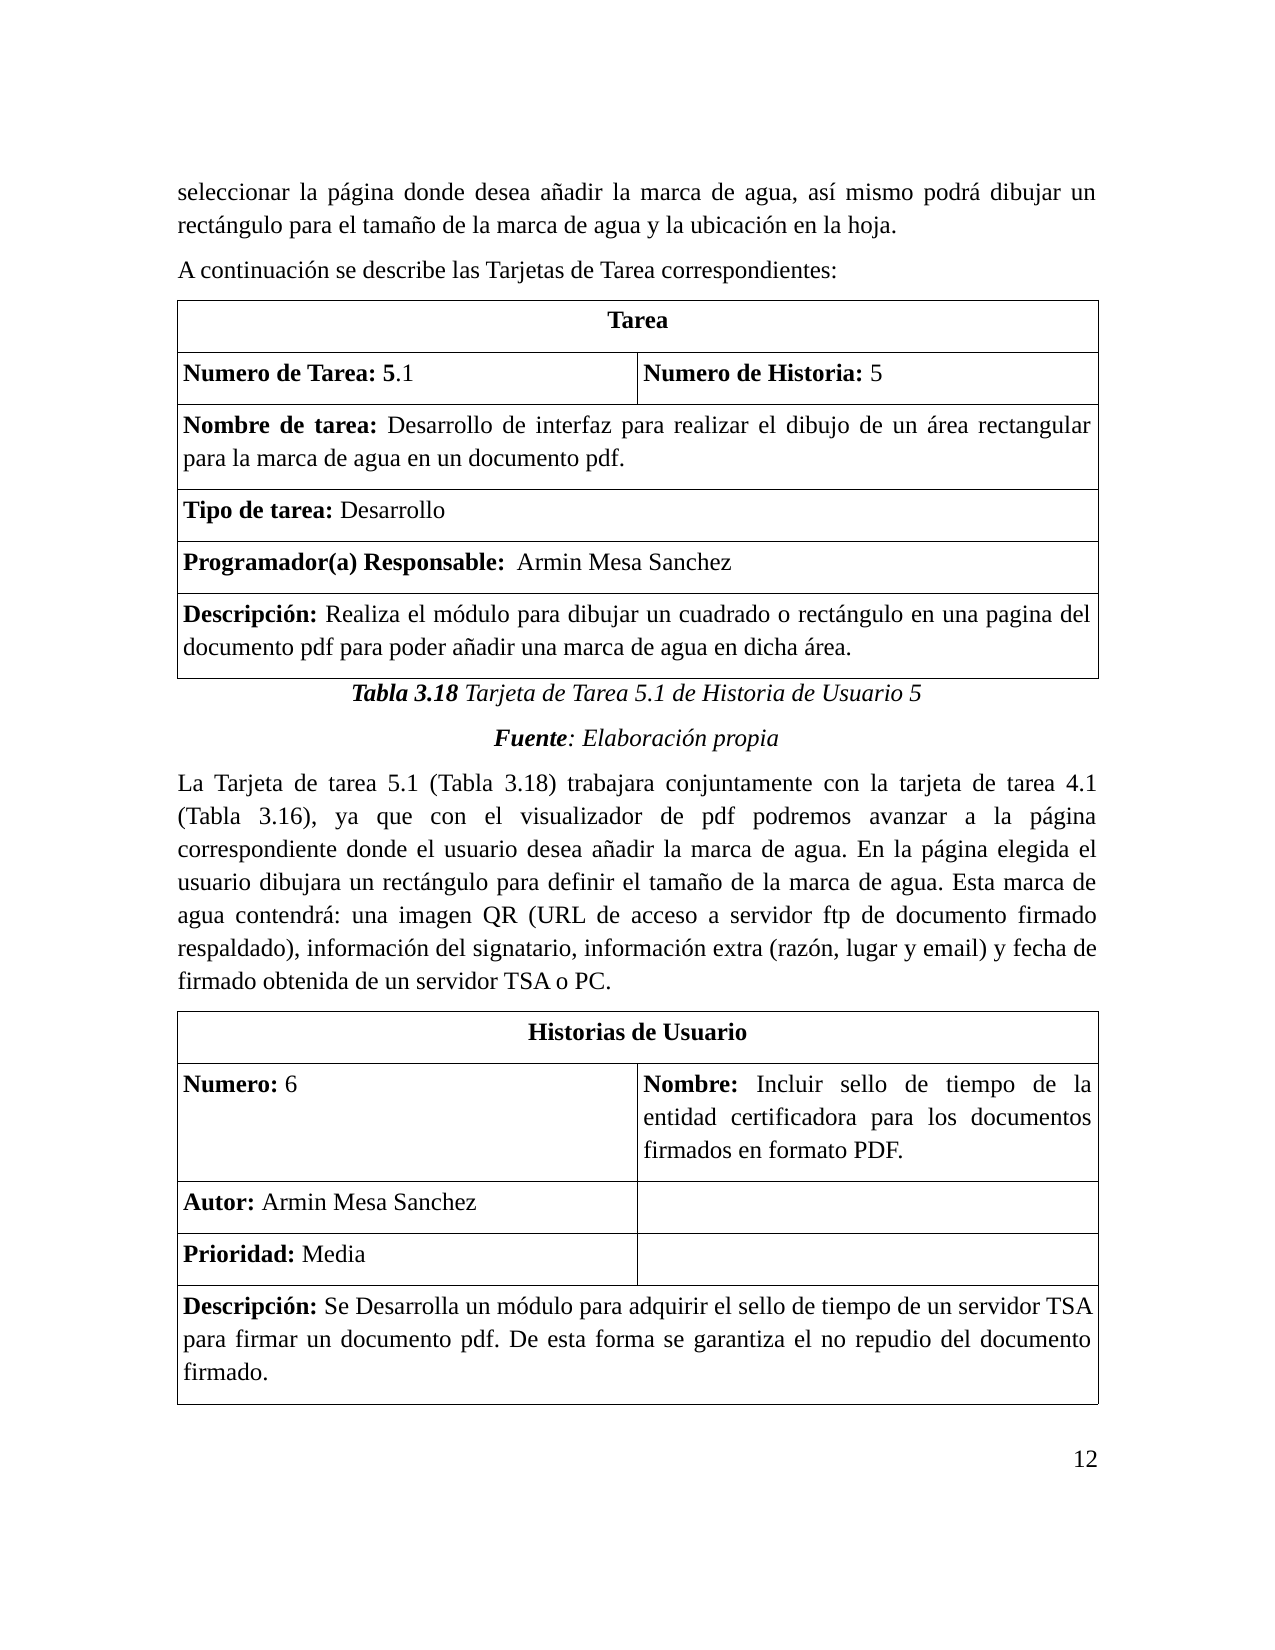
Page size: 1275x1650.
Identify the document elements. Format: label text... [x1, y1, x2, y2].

table_cell [638, 1182, 1098, 1233]
table_header Historias de Usuario [178, 1012, 1098, 1063]
text A continuación se describe las Tarjetas de Tarea correspondientes: [177, 255, 1098, 284]
table_cell Numero: 6 [178, 1064, 637, 1181]
table_cell Numero de Historia: 5 [638, 353, 1098, 404]
table_cell Numero de Tarea: 5.1 [178, 353, 637, 404]
table_cell Nombre de tarea: Desarrollo de interfaz para realizar el dibujo de un área rectangular para la marca de agua en un documento pdf. [178, 405, 1098, 489]
table_cell Autor: Armin Mesa Sanchez [178, 1182, 637, 1233]
table_cell Descripción: Se Desarrolla un módulo para adquirir el sello de tiempo de un servidor TSA para firmar un documento pdf. De esta forma se garantiza el no repudio del documento firmado. [178, 1286, 1098, 1403]
text Tabla 3.18 Tarjeta de Tarea 5.1 de Historia de Usuario 5 [177, 679, 1098, 707]
table_cell Programador(a) Responsable: Armin Mesa Sanchez [178, 542, 1098, 593]
text Fuente: Elaboración propia [177, 723, 1098, 752]
table_cell Tipo de tarea: Desarrollo [178, 490, 1098, 541]
table_header Tarea [178, 301, 1098, 352]
text La Tarjeta de tarea 5.1 (Tabla 3.18) trabajara conjuntamente con la tarjeta de tarea 4.1 (Tabla 3.16), ya que con el visualizador de pdf podremos avanzar a la página correspondiente donde el usuario desea añadir la marca de agua. En la página elegida el usuario dibujara un rectángulo para definir el tamaño de la marca de agua. Esta marca de agua contendrá: una imagen QR (URL de acceso a servidor ftp de documento firmado respaldado), información del signatario, información extra (razón, lugar y email) y fecha de firmado obtenida de un servidor TSA o PC. [177, 768, 1098, 995]
table_cell [638, 1234, 1098, 1285]
table_cell Nombre: Incluir sello de tiempo de la entidad certificadora para los documentos firmados en formato PDF. [638, 1064, 1098, 1181]
text seleccionar la página donde desea añadir la marca de agua, así mismo podrá dibujar un rectángulo para el tamaño de la marca de agua y la ubicación en la hoja. [177, 177, 1098, 239]
table_cell Descripción: Realiza el módulo para dibujar un cuadrado o rectángulo en una pagina del documento pdf para poder añadir una marca de agua en dicha área. [178, 594, 1098, 678]
table_cell Prioridad: Media [178, 1234, 637, 1285]
